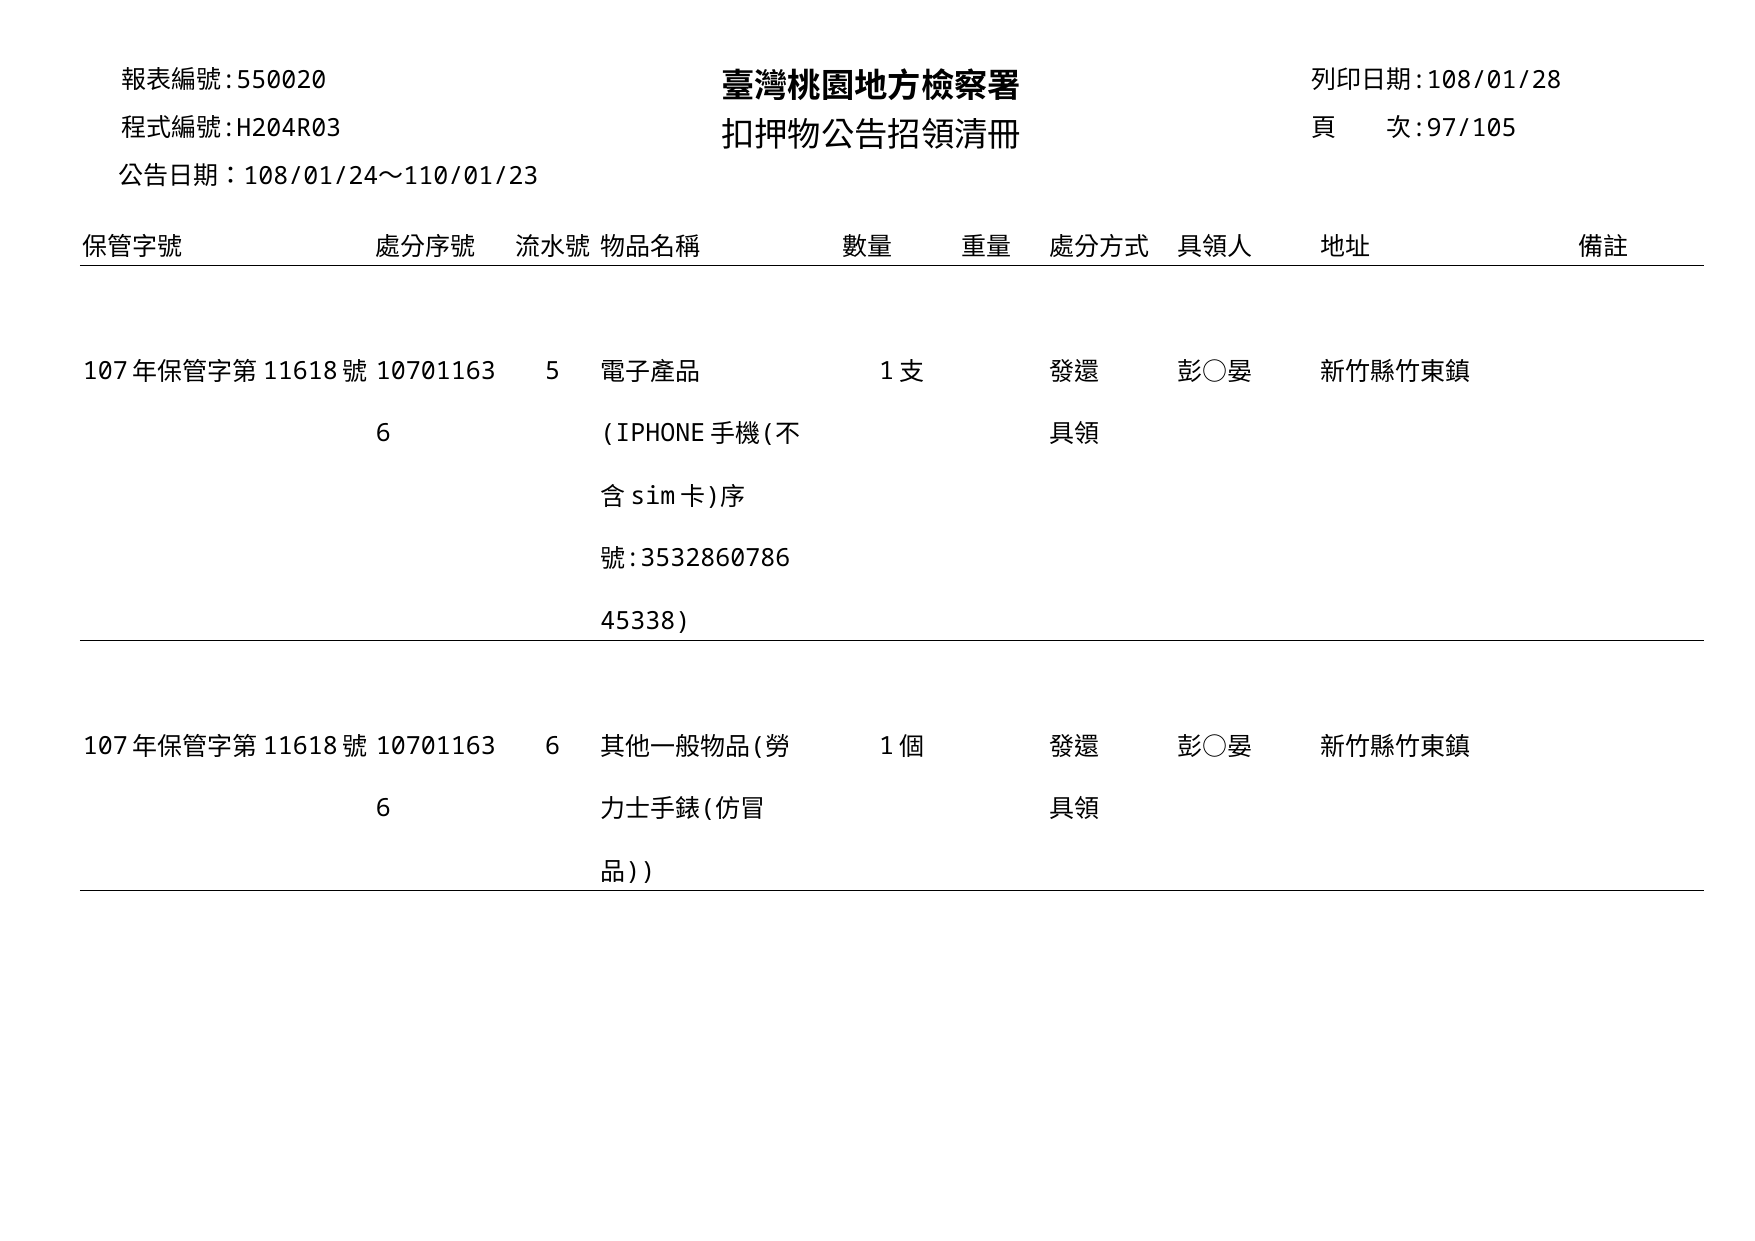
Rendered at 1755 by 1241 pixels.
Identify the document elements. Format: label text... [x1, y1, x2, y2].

table_cell 新竹縣竹東鎮 [1317, 641, 1575, 890]
table_cell 6 [507, 641, 597, 890]
table_cell 其他一般物品(勞力士手錶(仿冒品)) [597, 641, 807, 890]
table_cell 彭○晏 [1175, 266, 1317, 640]
table_header 備註 [1575, 203, 1704, 265]
table_header 流水號 [507, 203, 597, 265]
table_cell 電子產品(IPHONE手機(不含sim卡)序號:353286078645338) [597, 266, 807, 640]
table_header 保管字號 [80, 203, 373, 265]
table_header 處分序號 [373, 203, 507, 265]
table_cell [1575, 641, 1704, 890]
table_header 物品名稱 [597, 203, 807, 265]
table_header 重量 [927, 203, 1046, 265]
table_cell 5 [507, 266, 597, 640]
table_cell [1575, 266, 1704, 640]
table_cell 107年保管字第11618號 [80, 266, 373, 640]
table_cell 新竹縣竹東鎮 [1317, 266, 1575, 640]
table_header 地址 [1317, 203, 1575, 265]
table_cell [927, 266, 1046, 640]
table_header 數量 [808, 203, 927, 265]
table_cell 107年保管字第11618號 [80, 641, 373, 890]
table_header 處分方式 [1046, 203, 1175, 265]
table_cell 1個 [808, 641, 927, 890]
table_cell 1支 [808, 266, 927, 640]
table_cell 107011636 [373, 641, 507, 890]
table_cell 107011636 [373, 266, 507, 640]
table_header 具領人 [1175, 203, 1317, 265]
table_cell [927, 641, 1046, 890]
table_cell 發還 具領 [1046, 641, 1175, 890]
table_cell 彭○晏 [1175, 641, 1317, 890]
table_cell 發還 具領 [1046, 266, 1175, 640]
